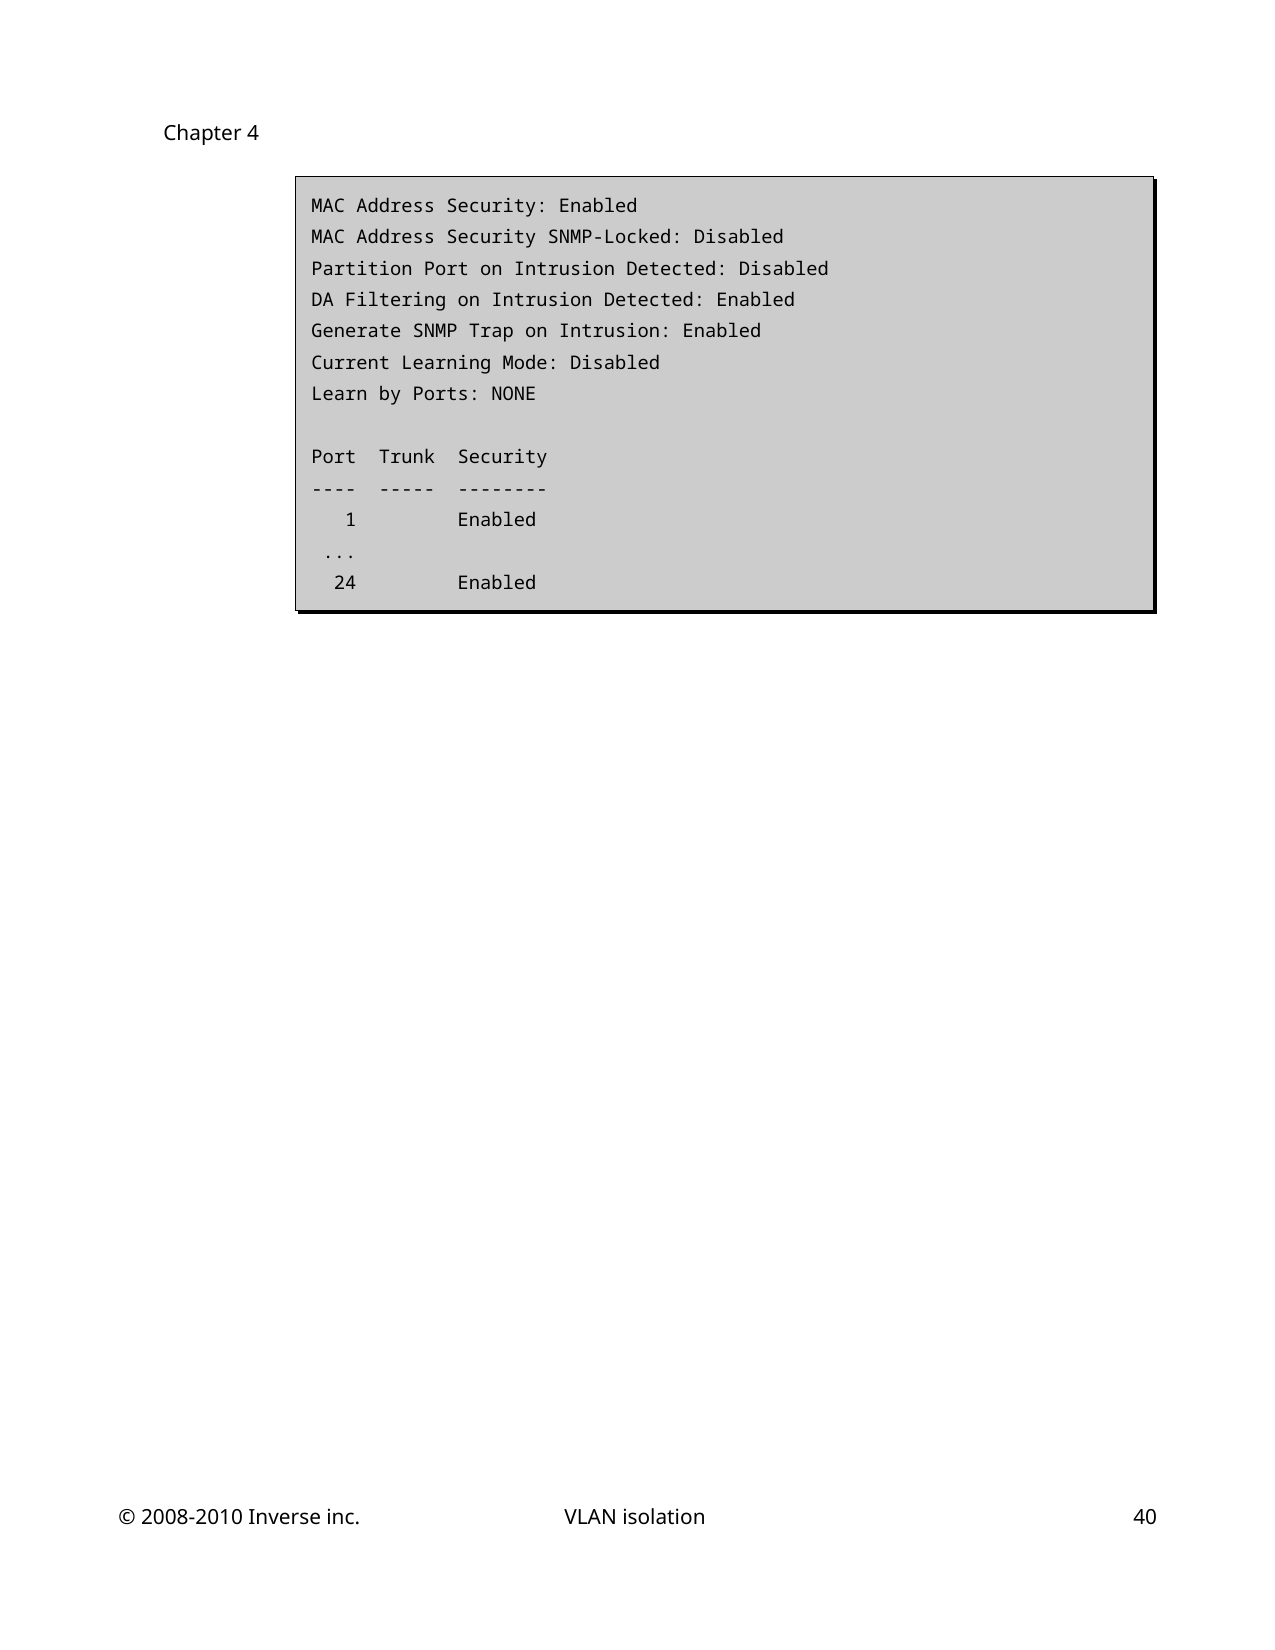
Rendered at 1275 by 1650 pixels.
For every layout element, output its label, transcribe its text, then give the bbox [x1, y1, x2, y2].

text 24 Enabled [296, 553, 1153, 610]
text Partition Port on Intrusion Detected: Disabled [296, 239, 1153, 270]
text 1 Enabled [296, 491, 1153, 522]
text ---- ----- -------- [296, 459, 1153, 491]
text Current Learning Mode: Disabled [296, 333, 1153, 365]
text Generate SNMP Trap on Intrusion: Enabled [296, 302, 1153, 333]
text MAC Address Security: Enabled [296, 177, 1153, 207]
text Learn by Ports: NONE [296, 365, 1153, 396]
text ... [296, 522, 1153, 553]
text Port Trunk Security [296, 428, 1153, 459]
text MAC Address Security SNMP-Locked: Disabled [296, 207, 1153, 239]
text DA Filtering on Intrusion Detected: Enabled [296, 270, 1153, 302]
